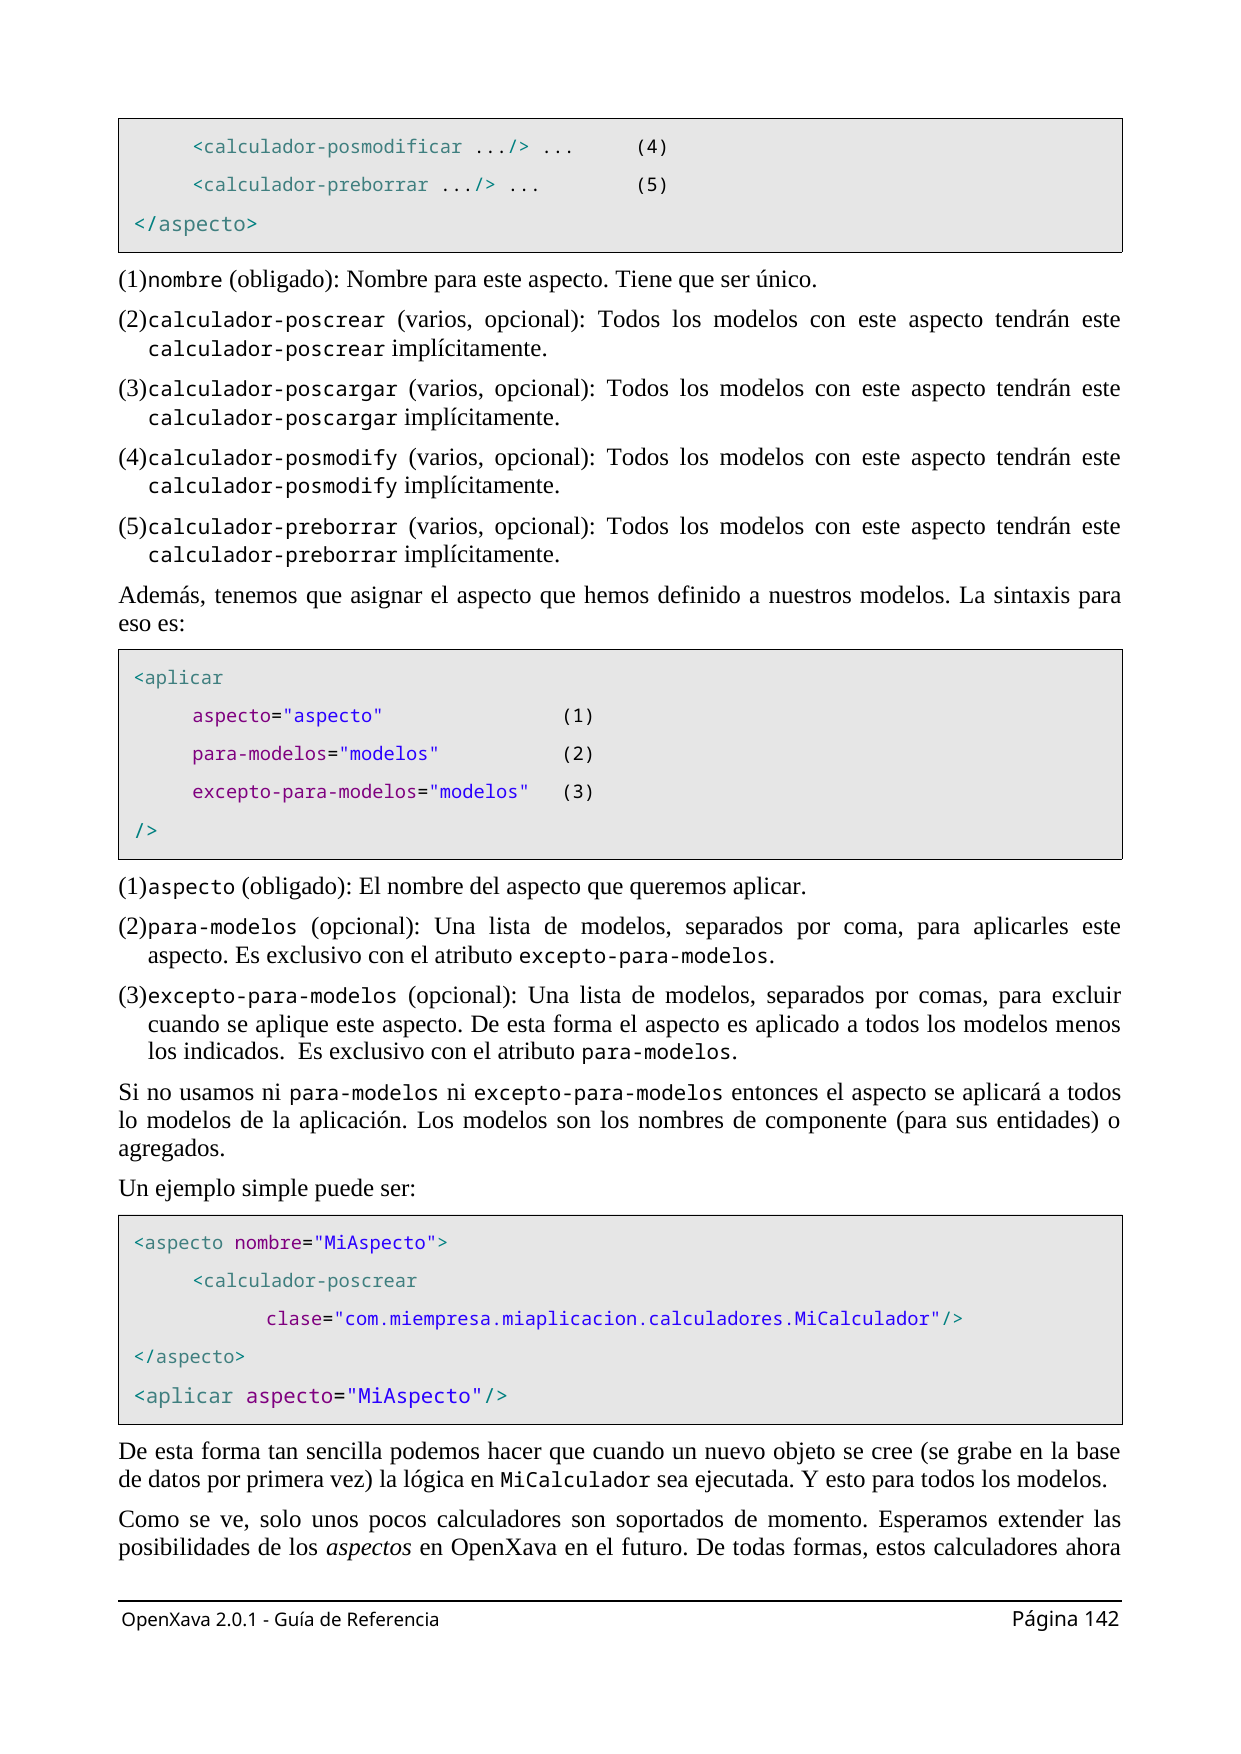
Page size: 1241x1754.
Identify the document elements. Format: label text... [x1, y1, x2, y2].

text <calculador-preborrar .../> ... (5) [119, 156, 1122, 194]
list calculador-poscargar (varios, opcional): Todos los modelos con este aspecto tendrán este calculador-poscargar implícitamente. [118, 374, 1122, 431]
text </aspecto> [119, 194, 1122, 252]
text </aspecto> [119, 1328, 1122, 1367]
text Si no usamos ni para-modelos ni excepto-para-modelos entonces el aspecto se aplicará a todos lo modelos de la aplicación. Los modelos son los nombres de componente (para sus entidades) o agregados. [118, 1078, 1122, 1162]
text <aplicar [119, 650, 1122, 687]
text Un ejemplo simple puede ser: [118, 1174, 1122, 1202]
text aspecto="aspecto" (1) [119, 687, 1122, 725]
text <aspecto nombre="MiAspecto"> [119, 1216, 1122, 1252]
text <calculador-poscrear [119, 1252, 1122, 1291]
text /> [119, 801, 1122, 859]
list calculador-poscrear (varios, opcional): Todos los modelos con este aspecto tendrán este calculador-poscrear implícitamente. [118, 305, 1122, 362]
text excepto-para-modelos="modelos" (3) [119, 763, 1122, 801]
list calculador-posmodify (varios, opcional): Todos los modelos con este aspecto tendrán este calculador-posmodify implícitamente. [118, 443, 1122, 500]
text Como se ve, solo unos pocos calculadores son soportados de momento. Esperamos extender las posibilidades de los aspectos en OpenXava en el futuro. De todas formas, estos calculadores ahora [118, 1506, 1122, 1561]
list calculador-preborrar (varios, opcional): Todos los modelos con este aspecto tendrán este calculador-preborrar implícitamente. [118, 512, 1122, 569]
text <aplicar aspecto="MiAspecto"/> [119, 1367, 1122, 1424]
list para-modelos (opcional): Una lista de modelos, separados por coma, para aplicarles este aspecto. Es exclusivo con el atributo excepto-para-modelos. [118, 912, 1122, 969]
text Además, tenemos que asignar el aspecto que hemos definido a nuestros modelos. La sintaxis para eso es: [118, 581, 1122, 637]
list aspecto (obligado): El nombre del aspecto que queremos aplicar. [118, 872, 1122, 900]
text para-modelos="modelos" (2) [119, 725, 1122, 763]
list excepto-para-modelos (opcional): Una lista de modelos, separados por comas, para excluir cuando se aplique este aspecto. De esta forma el aspecto es aplicado a todos los modelos menos los indicados. Es exclusivo con el atributo para-modelos. [118, 981, 1122, 1066]
text <calculador-posmodificar .../> ... (4) [119, 119, 1122, 156]
list nombre (obligado): Nombre para este aspecto. Tiene que ser único. [118, 265, 1122, 293]
text clase="com.miempresa.miaplicacion.calculadores.MiCalculador"/> [119, 1291, 1122, 1328]
text De esta forma tan sencilla podemos hacer que cuando un nuevo objeto se cree (se grabe en la base de datos por primera vez) la lógica en MiCalculador sea ejecutada. Y esto para todos los modelos. [118, 1437, 1122, 1493]
